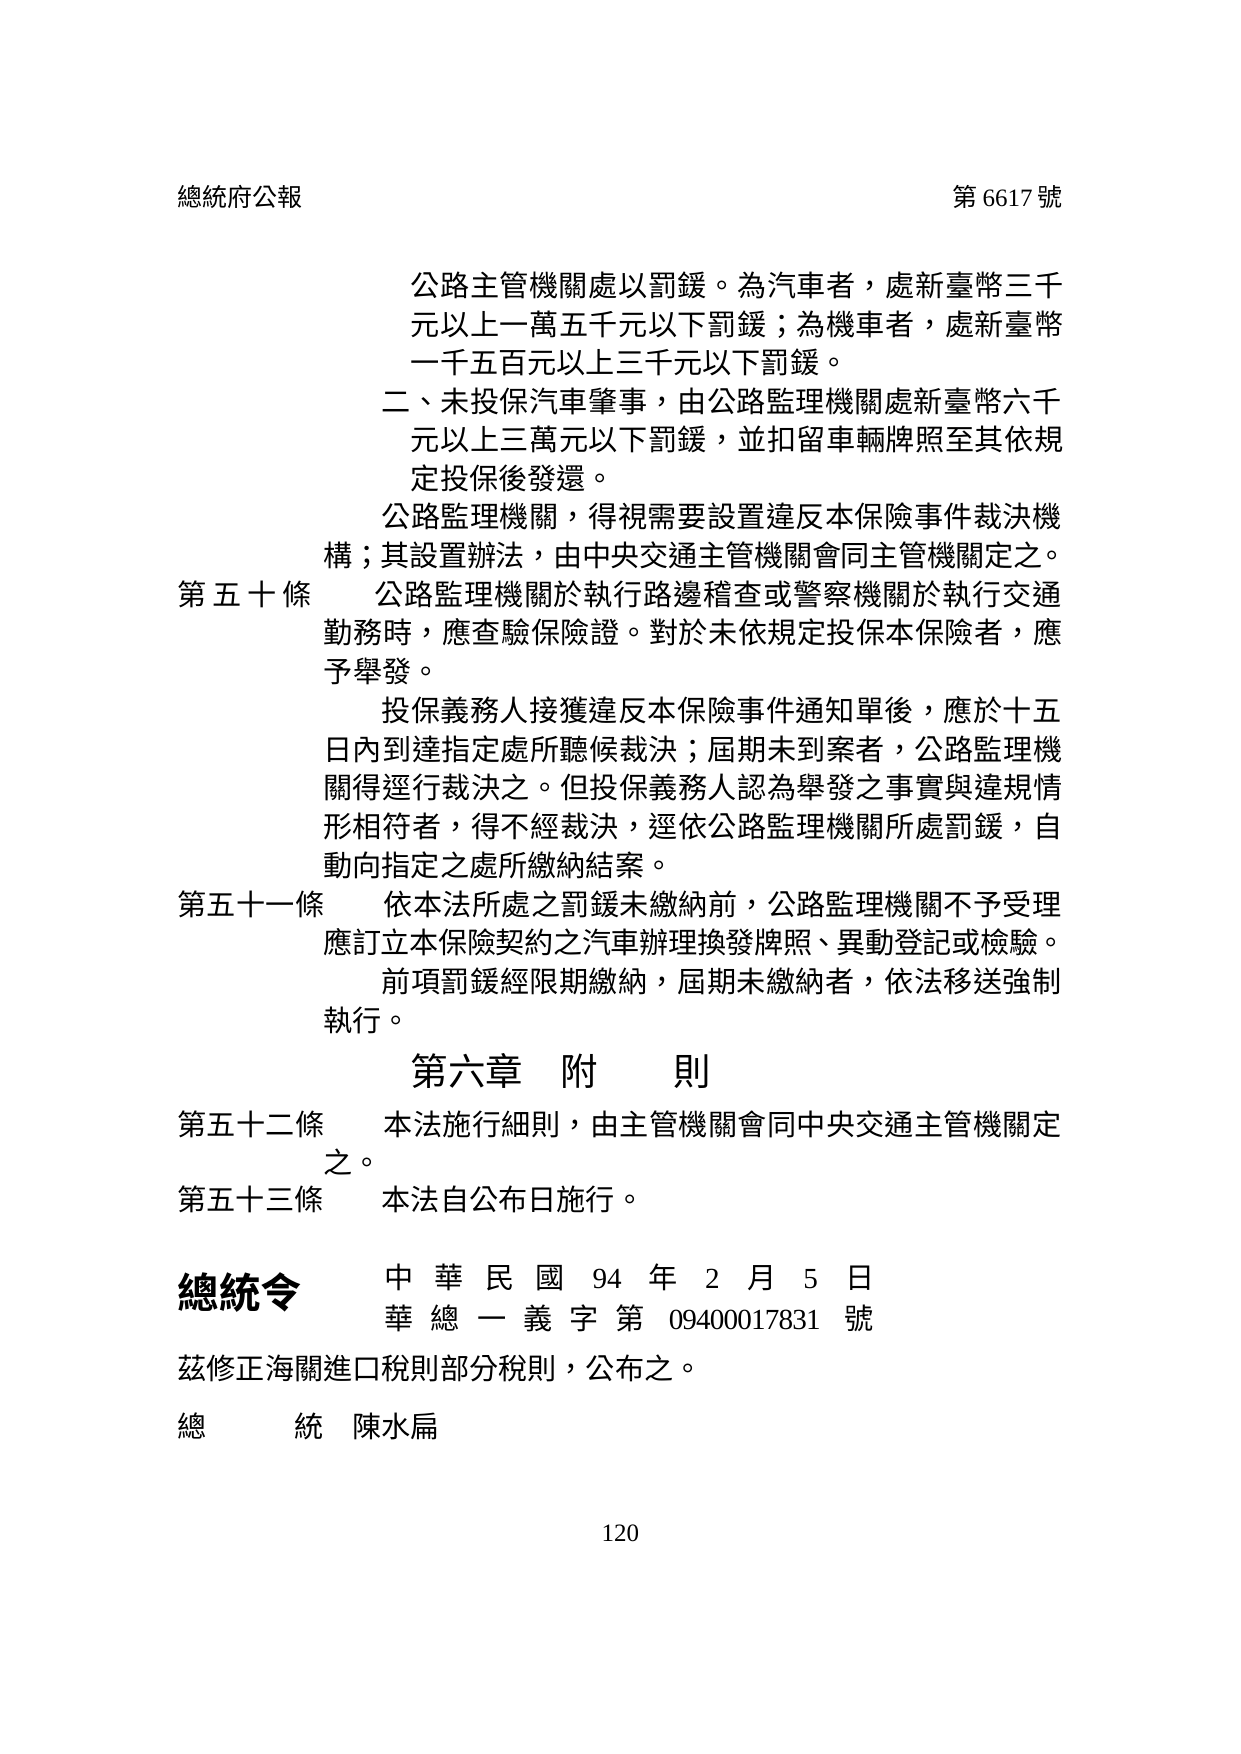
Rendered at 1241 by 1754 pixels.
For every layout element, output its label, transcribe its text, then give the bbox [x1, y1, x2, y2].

text 第五十一條 依本法所處之罰鍰未繳納前，公路監理機關不予受理應訂立本保險契約之汽車辦理換發牌照、異動登記或檢驗。 [177, 884, 1063, 962]
text 第六章 附 則 [411, 1052, 1063, 1093]
table_header 中華民國94年2月5日 華總一義字第09400017831號 [381, 1243, 877, 1350]
text 總 統 陳水扁 [177, 1412, 1005, 1443]
text 第五十條 公路監理機關於執行路邊稽查或警察機關於執行交通勤務時，應查驗保險證。對於未依規定投保本保險者，應予舉發。 [177, 574, 1063, 690]
text 公路監理機關，得視需要設置違反本保險事件裁決機構；其設置辦法，由中央交通主管機關會同主管機關定之。 [323, 497, 1063, 574]
text 茲修正海關進口稅則部分稅則，公布之。 [177, 1350, 1063, 1387]
text 第五十三條 本法自公布日施行。 [177, 1181, 1063, 1218]
table_header 總統令 [174, 1243, 381, 1350]
text 前項罰鍰經限期繳納，屆期未繳納者，依法移送強制執行。 [323, 962, 1063, 1039]
text 二、未投保汽車肇事，由公路監理機關處新臺幣六千元以上三萬元以下罰鍰，並扣留車輛牌照至其依規定投保後發還。 [381, 381, 1063, 497]
text 第五十二條 本法施行細則，由主管機關會同中央交通主管機關定之。 [177, 1106, 1063, 1181]
text 投保義務人接獲違反本保險事件通知單後，應於十五日內到達指定處所聽候裁決；屆期未到案者，公路監理機關得逕行裁決之。但投保義務人認為舉發之事實與違規情形相符者，得不經裁決，逕依公路監理機關所處罰鍰，自動向指定之處所繳納結案。 [323, 690, 1063, 884]
text 公路主管機關處以罰鍰。為汽車者，處新臺幣三千元以上一萬五千元以下罰鍰；為機車者，處新臺幣一千五百元以上三千元以下罰鍰。 [381, 266, 1063, 381]
